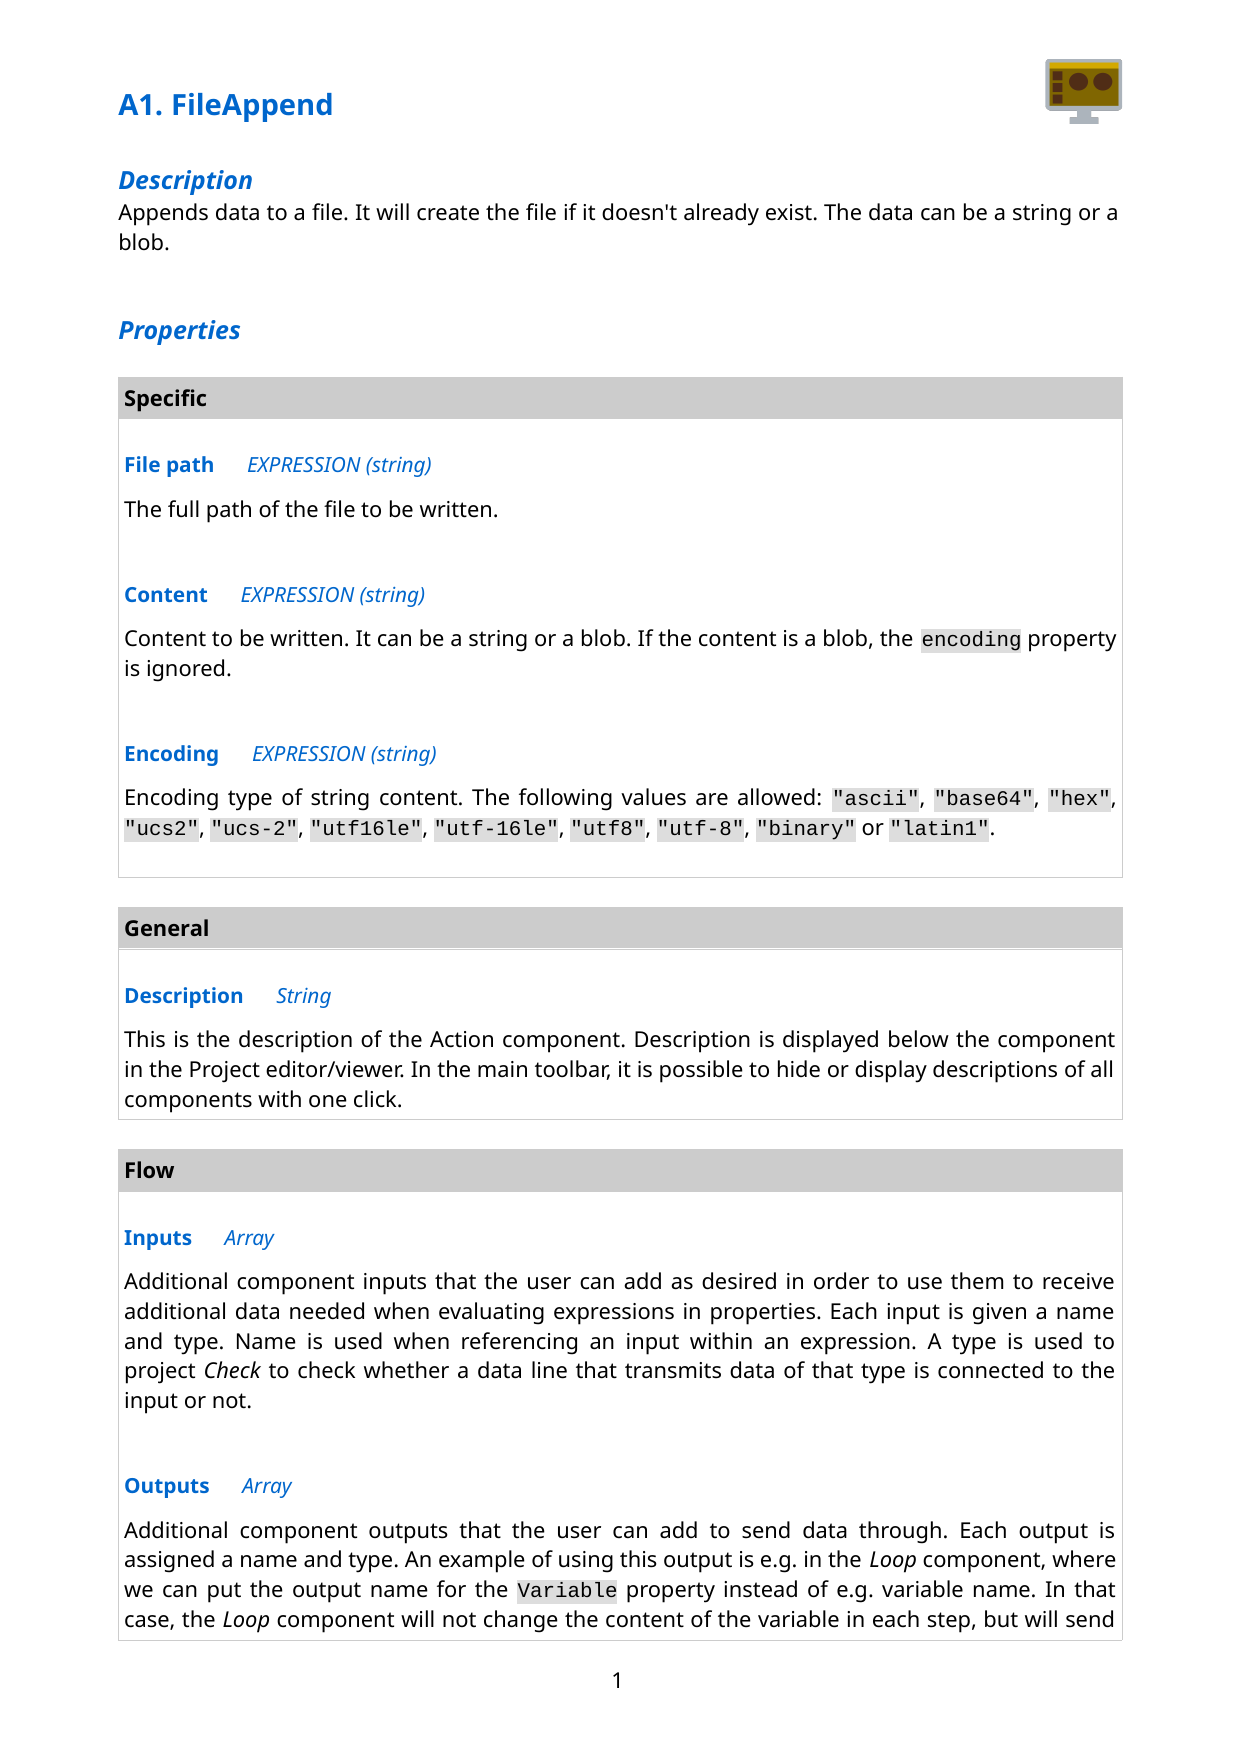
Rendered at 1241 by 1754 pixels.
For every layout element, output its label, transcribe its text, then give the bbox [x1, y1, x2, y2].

text Appends data to a file. It will create the file if it doesn't already exist. The data can be a string or a blob. [118, 197, 1122, 256]
table_cell Description String This is the description of the Action component. Description is displayed below the component in the Project editor/viewer. In the main toolbar, it is possible to hide or display descriptions of all components with one click. [119, 950, 1122, 1119]
subtitle Properties [118, 313, 1122, 347]
table_cell File path EXPRESSION (string) The full path of the file to be written. Content EXPRESSION (string) Content to be written. It can be a string or a blob. If the content is a blob, the encoding property is ignored. Encoding EXPRESSION (string) Encoding type of string content. The following values are allowed: "ascii", "base64", "hex", "ucs2", "ucs-2", "utf16le", "utf-16le", "utf8", "utf-8", "binary" or "latin1". [119, 419, 1122, 877]
picture [1045, 59, 1123, 124]
table_cell Inputs Array Additional component inputs that the user can add as desired in order to use them to receive additional data needed when evaluating expressions in properties. Each input is given a name and type. Name is used when referencing an input within an expression. A type is used to project Check to check whether a data line that transmits data of that type is connected to the input or not. Outputs Array Additional component outputs that the user can add to send data through. Each output is assigned a name and type. An example of using this output is e.g. in the Loop component, where we can put the output name for the Variable property instead of e.g. variable name. In that case, the Loop component will not change the content of the variable in each step, but will send [119, 1192, 1122, 1639]
table_header General [119, 908, 1122, 948]
table_header Specific [119, 378, 1122, 418]
table_header Flow [119, 1150, 1122, 1191]
subtitle FileAppend [118, 84, 1045, 124]
subtitle Description [118, 163, 1122, 197]
